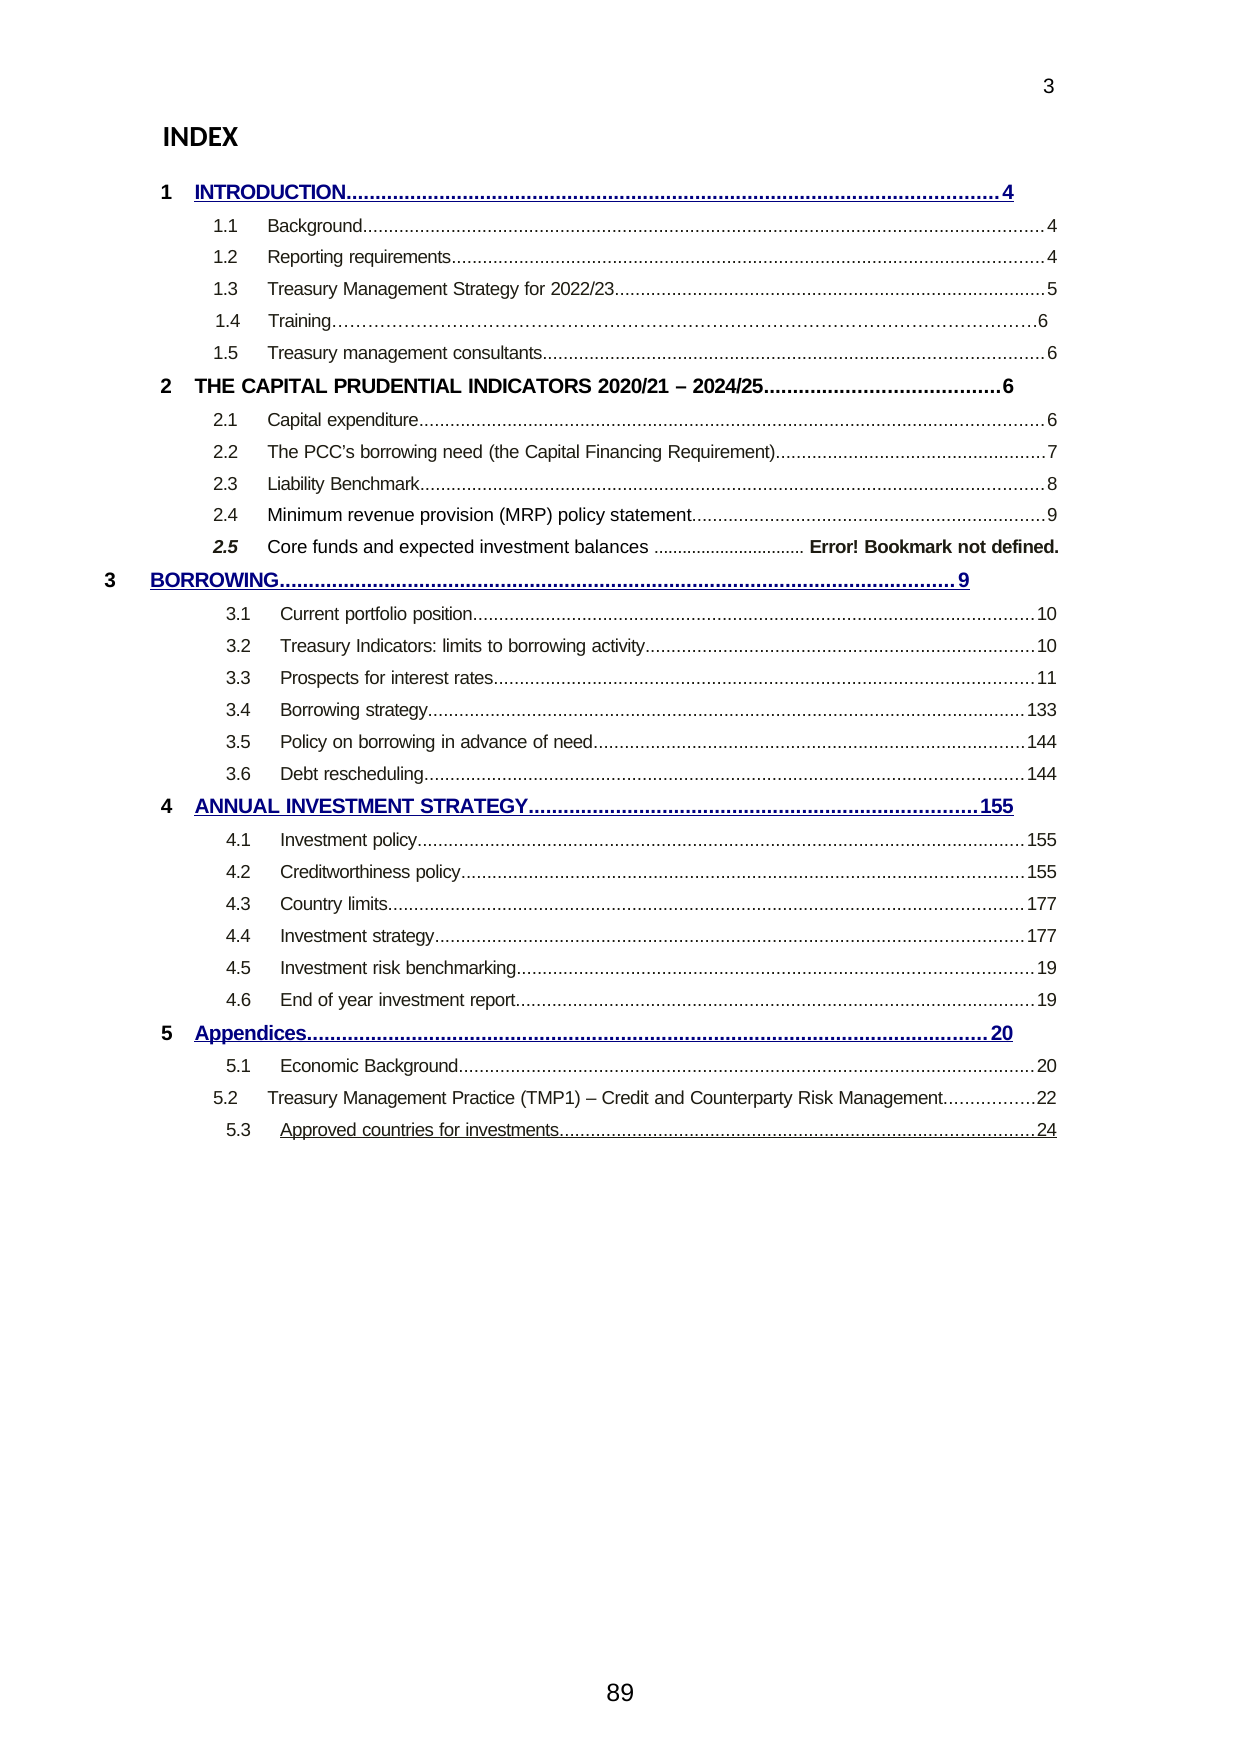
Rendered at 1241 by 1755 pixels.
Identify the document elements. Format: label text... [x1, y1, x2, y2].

list Investment strategy 177 [213, 924, 1070, 946]
list THE CAPITAL PRUDENTIAL INDICATORS 2020/21 – 2024/25 6 [104, 374, 1070, 398]
list Core funds and expected investment balances ................................ Error! Bookmark not defined. [213, 536, 1070, 558]
list Treasury Management Practice (TMP1) – Credit and Counterparty Risk Management 22 [213, 1087, 1070, 1108]
list Debt rescheduling 144 [213, 762, 1070, 784]
text 3 [150, 74, 1054, 98]
list Approved countries for investments 24 [213, 1118, 1070, 1140]
list Country limits 177 [213, 892, 1070, 914]
list Minimum revenue provision (MRP) policy statement 9 [213, 504, 1070, 526]
list Creditworthiness policy 155 [213, 861, 1070, 882]
list Reporting requirements 4 [213, 246, 1070, 268]
list ANNUAL INVESTMENT STRATEGY 155 [104, 794, 1070, 818]
list Appendices 20 [104, 1020, 1070, 1044]
list Prospects for interest rates 11 [213, 666, 1070, 688]
list Economic Background 20 [213, 1055, 1070, 1076]
list Current portfolio position 10 [213, 603, 1070, 624]
list Background 4 [213, 214, 1070, 236]
list Liability Benchmark 8 [213, 472, 1070, 494]
list Borrowing strategy 133 [213, 698, 1070, 720]
list Treasury Indicators: limits to borrowing activity 10 [213, 634, 1070, 656]
list INTRODUCTION 4 [104, 180, 1070, 204]
text 1.5 Treasury management consultants 6 [213, 342, 1070, 364]
list BORROWING 9 [104, 568, 1070, 592]
list Policy on borrowing in advance of need 144 [213, 730, 1070, 752]
subtitle INDEX [162, 118, 1070, 154]
list Treasury Management Strategy for 2022/23 5 [213, 278, 1070, 300]
list End of year investment report 19 [213, 988, 1070, 1010]
list Investment policy 155 [213, 829, 1070, 850]
list The PCC’s borrowing need (the Capital Financing Requirement) 7 [213, 440, 1070, 462]
list Capital expenditure 6 [213, 408, 1070, 430]
list Investment risk benchmarking 19 [213, 956, 1070, 978]
text 1.4 Training………………………………………………………………………………………………………6 [194, 310, 1070, 332]
